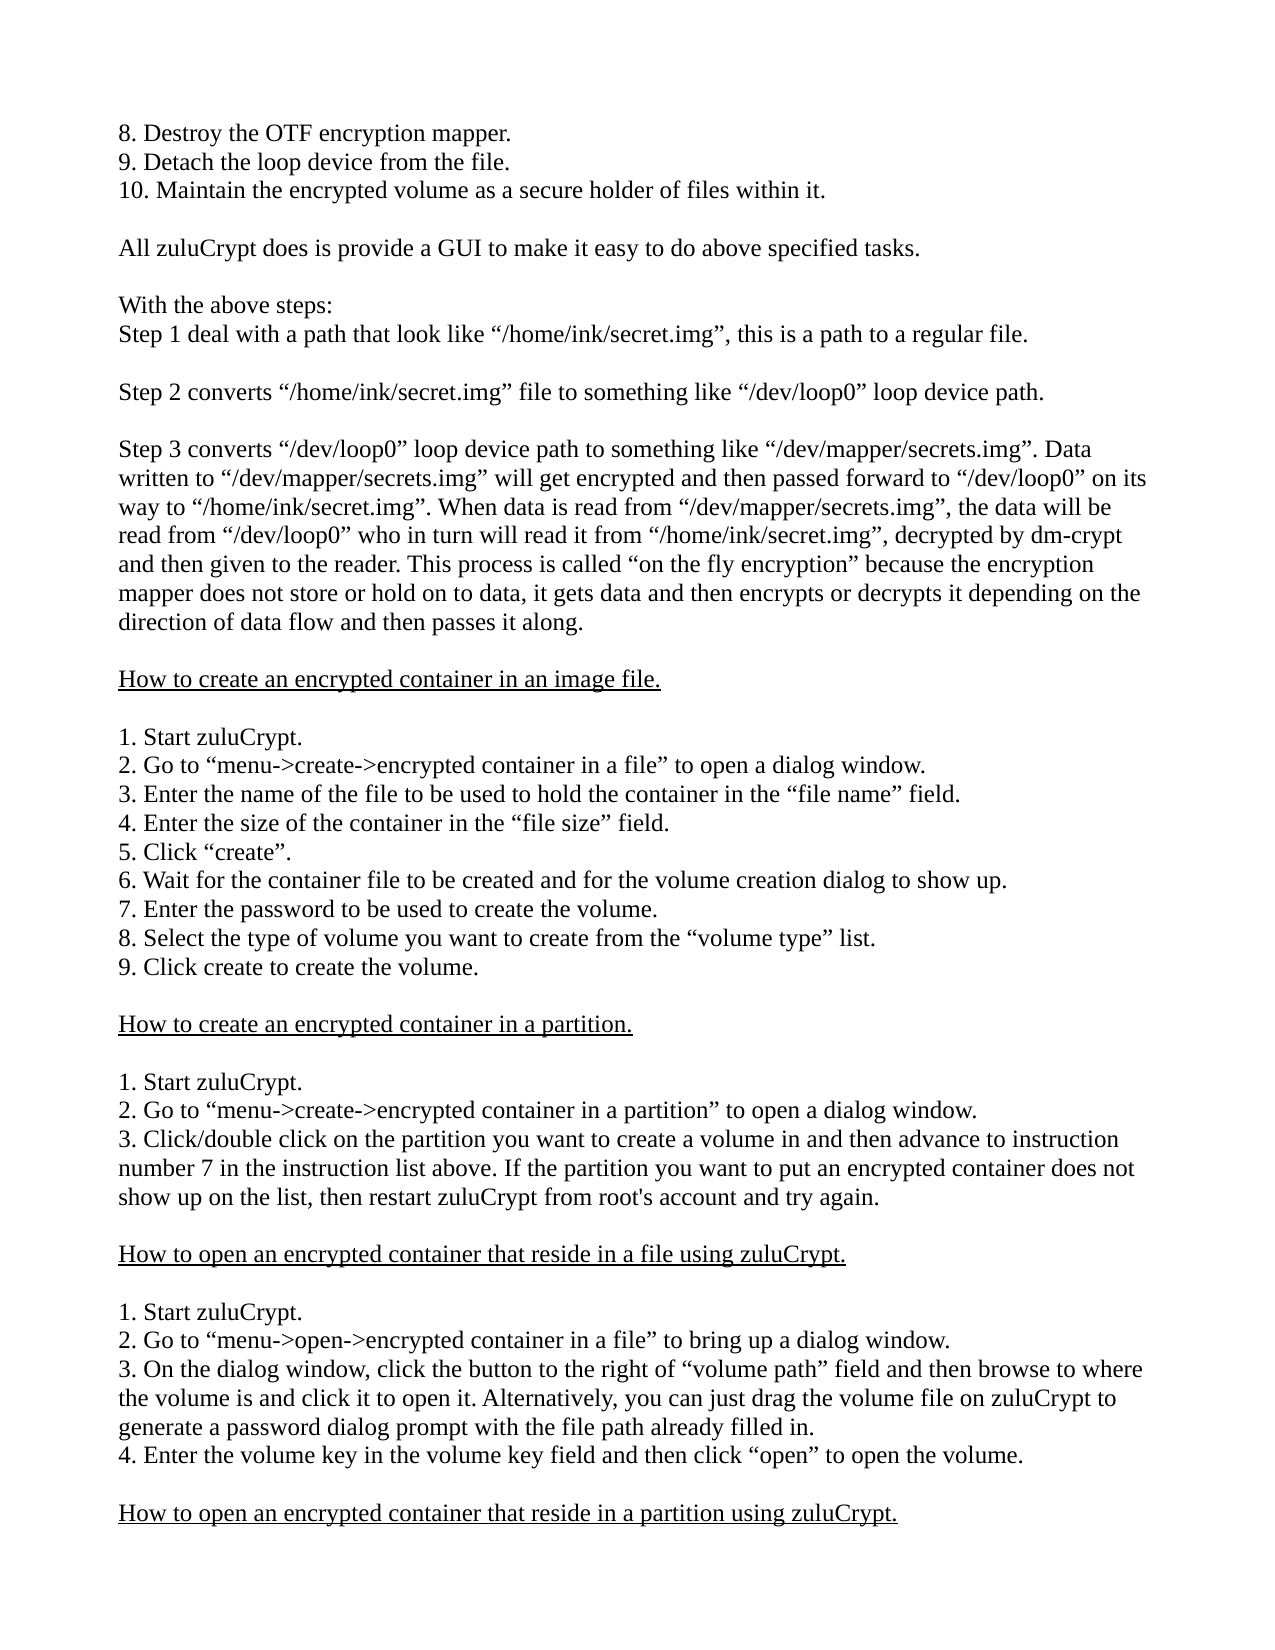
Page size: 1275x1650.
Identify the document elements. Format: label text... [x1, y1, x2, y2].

text 5. Click “create”. [118, 837, 1157, 866]
text 2. Go to “menu->create->encrypted container in a file” to open a dialog window. [118, 751, 1157, 779]
text 2. Go to “menu->open->encrypted container in a file” to bring up a dialog window. [118, 1326, 1157, 1354]
text With the above steps: [118, 291, 1157, 319]
text 3. Click/double click on the partition you want to create a volume in and then advance to instruction number 7 in the instruction list above. If the partition you want to put an encrypted container does not show up on the list, then restart zuluCrypt from root's account and try again. [118, 1124, 1157, 1211]
text Step 1 deal with a path that look like “/home/ink/secret.img”, this is a path to a regular file. [118, 319, 1157, 348]
text All zuluCrypt does is provide a GUI to make it easy to do above specified tasks. [118, 233, 1157, 262]
text Step 3 converts “/dev/loop0” loop device path to something like “/dev/mapper/secrets.img”. Data written to “/dev/mapper/secrets.img” will get encrypted and then passed forward to “/dev/loop0” on its way to “/home/ink/secret.img”. When data is read from “/dev/mapper/secrets.img”, the data will be read from “/dev/loop0” who in turn will read it from “/home/ink/secret.img”, decrypted by dm-crypt and then given to the reader. This process is called “on the fly encryption” because the encryption mapper does not store or hold on to data, it gets data and then encrypts or decrypts it depending on the direction of data flow and then passes it along. [118, 434, 1157, 636]
text 4. Enter the volume key in the volume key field and then click “open” to open the volume. [118, 1441, 1157, 1469]
text 10. Maintain the encrypted volume as a secure holder of files within it. [118, 176, 1157, 204]
text How to open an encrypted container that reside in a file using zuluCrypt. [118, 1239, 1157, 1268]
text 9. Detach the loop device from the file. [118, 147, 1157, 176]
text 1. Start zuluCrypt. [118, 1297, 1157, 1326]
text Step 2 converts “/home/ink/secret.img” file to something like “/dev/loop0” loop device path. [118, 377, 1157, 406]
text 8. Select the type of volume you want to create from the “volume type” list. [118, 923, 1157, 952]
text 6. Wait for the container file to be created and for the volume creation dialog to show up. [118, 866, 1157, 894]
text How to create an encrypted container in an image file. [118, 664, 1157, 693]
text 8. Destroy the OTF encryption mapper. [118, 118, 1157, 147]
text 9. Click create to create the volume. [118, 952, 1157, 981]
text 3. On the dialog window, click the button to the right of “volume path” field and then browse to where the volume is and click it to open it. Alternatively, you can just drag the volume file on zuluCrypt to generate a password dialog prompt with the file path already filled in. [118, 1354, 1157, 1441]
text 3. Enter the name of the file to be used to hold the container in the “file name” field. [118, 779, 1157, 808]
text 2. Go to “menu->create->encrypted container in a partition” to open a dialog window. [118, 1096, 1157, 1124]
text How to open an encrypted container that reside in a partition using zuluCrypt. [118, 1498, 1157, 1527]
text 4. Enter the size of the container in the “file size” field. [118, 808, 1157, 837]
text 1. Start zuluCrypt. [118, 722, 1157, 751]
text 1. Start zuluCrypt. [118, 1067, 1157, 1096]
text How to create an encrypted container in a partition. [118, 1009, 1157, 1038]
text 7. Enter the password to be used to create the volume. [118, 894, 1157, 923]
